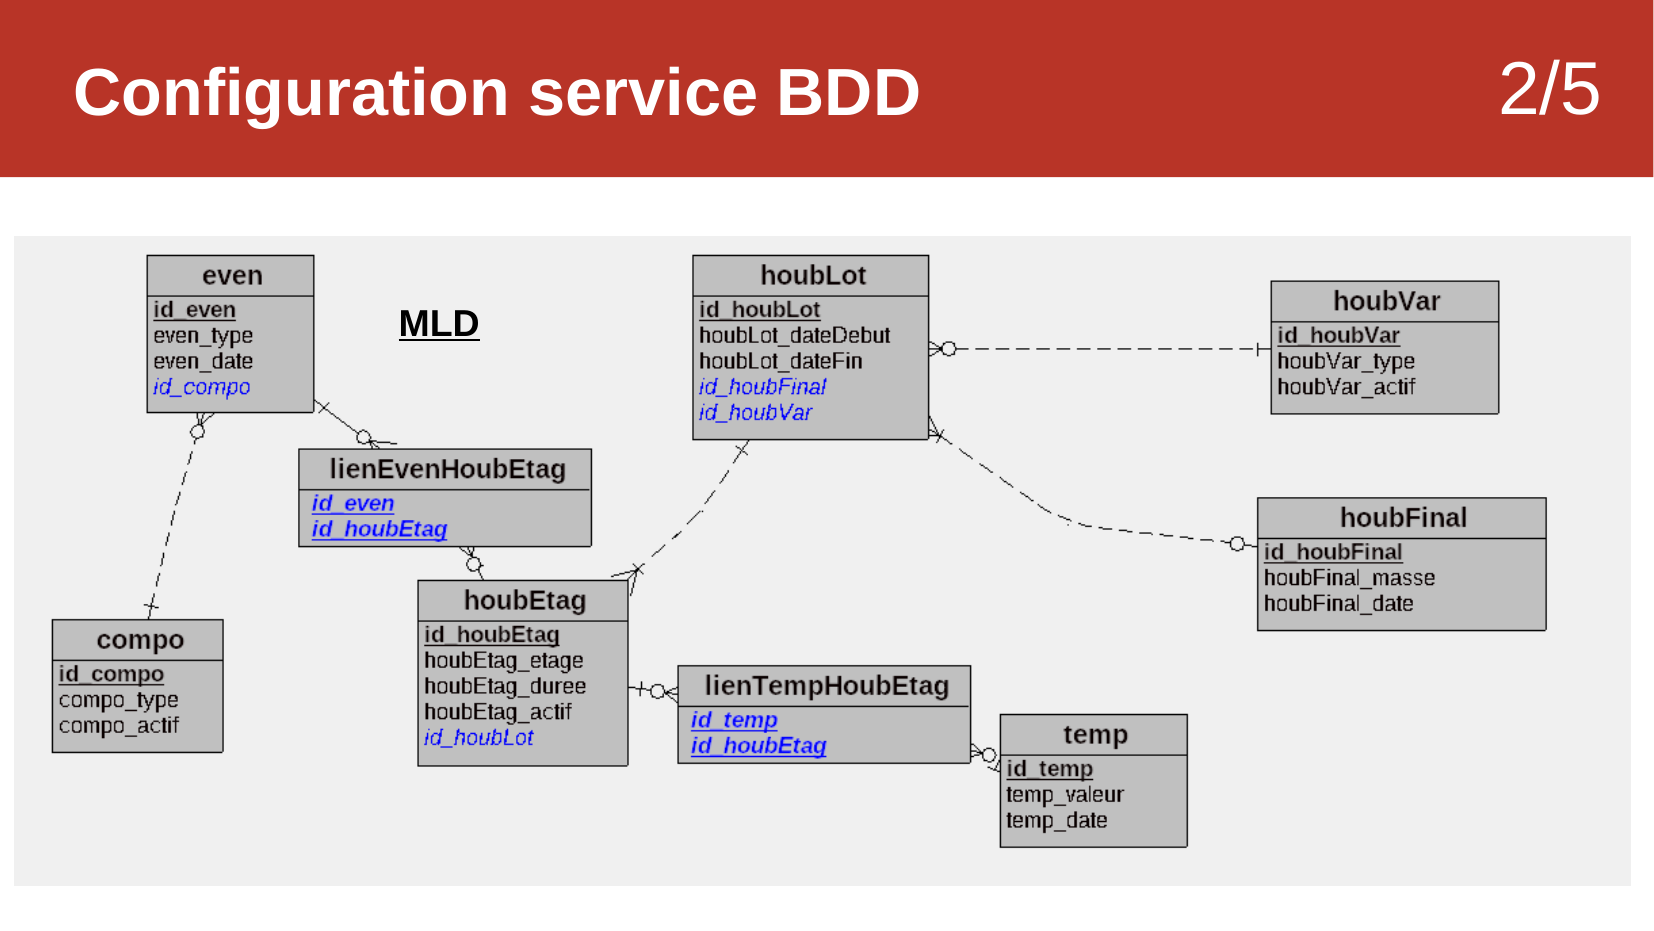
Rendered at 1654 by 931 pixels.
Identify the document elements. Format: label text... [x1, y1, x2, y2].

text_box [0, 0, 1476, 178]
text_box Configuration service BDD [59, 47, 945, 138]
text_box MLD [383, 295, 591, 355]
text_box [1625, 0, 1654, 178]
text_box 2/5 [1476, 0, 1625, 178]
picture [14, 236, 1631, 886]
